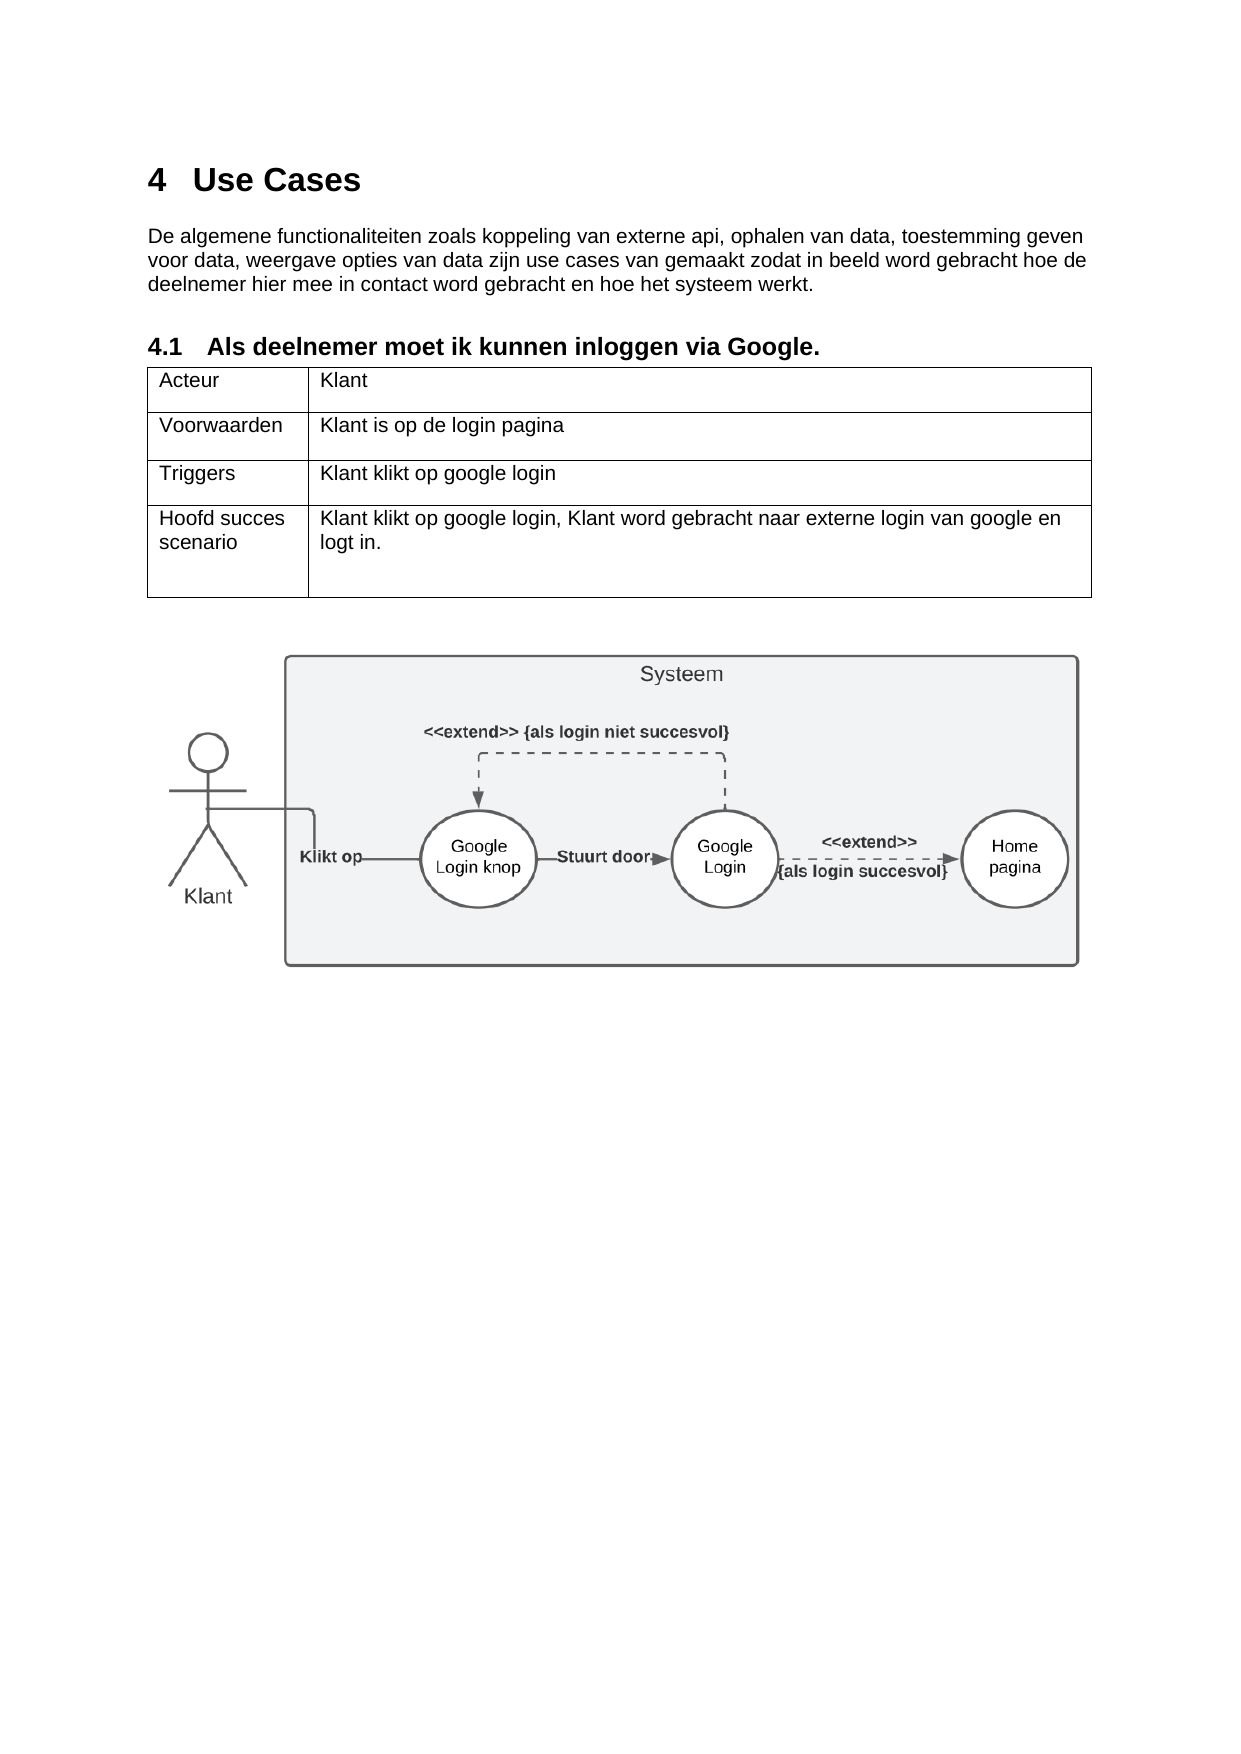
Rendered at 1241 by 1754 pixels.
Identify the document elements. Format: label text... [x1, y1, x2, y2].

table_cell Triggers [148, 461, 308, 504]
subtitle Als deelnemer moet ik kunnen inloggen via Google. [148, 332, 1093, 361]
table_cell Voorwaarden [148, 413, 308, 460]
table_header Klant [309, 368, 1091, 412]
table_cell Klant klikt op google login, Klant word gebracht naar externe login van google en logt in. [309, 506, 1091, 597]
table_cell Klant klikt op google login [309, 461, 1091, 504]
table_cell Hoofd succes scenario [148, 506, 308, 597]
text De algemene functionaliteiten zoals koppeling van externe api, ophalen van data, toestemming geven voor data, weergave opties van data zijn use cases van gemaakt zodat in beeld word gebracht hoe de deelnemer hier mee in contact word gebracht en hoe het systeem werkt. [148, 224, 1093, 296]
table_cell Klant is op de login pagina [309, 413, 1091, 460]
table_header Acteur [148, 368, 308, 412]
subtitle Use Cases [148, 160, 1093, 198]
